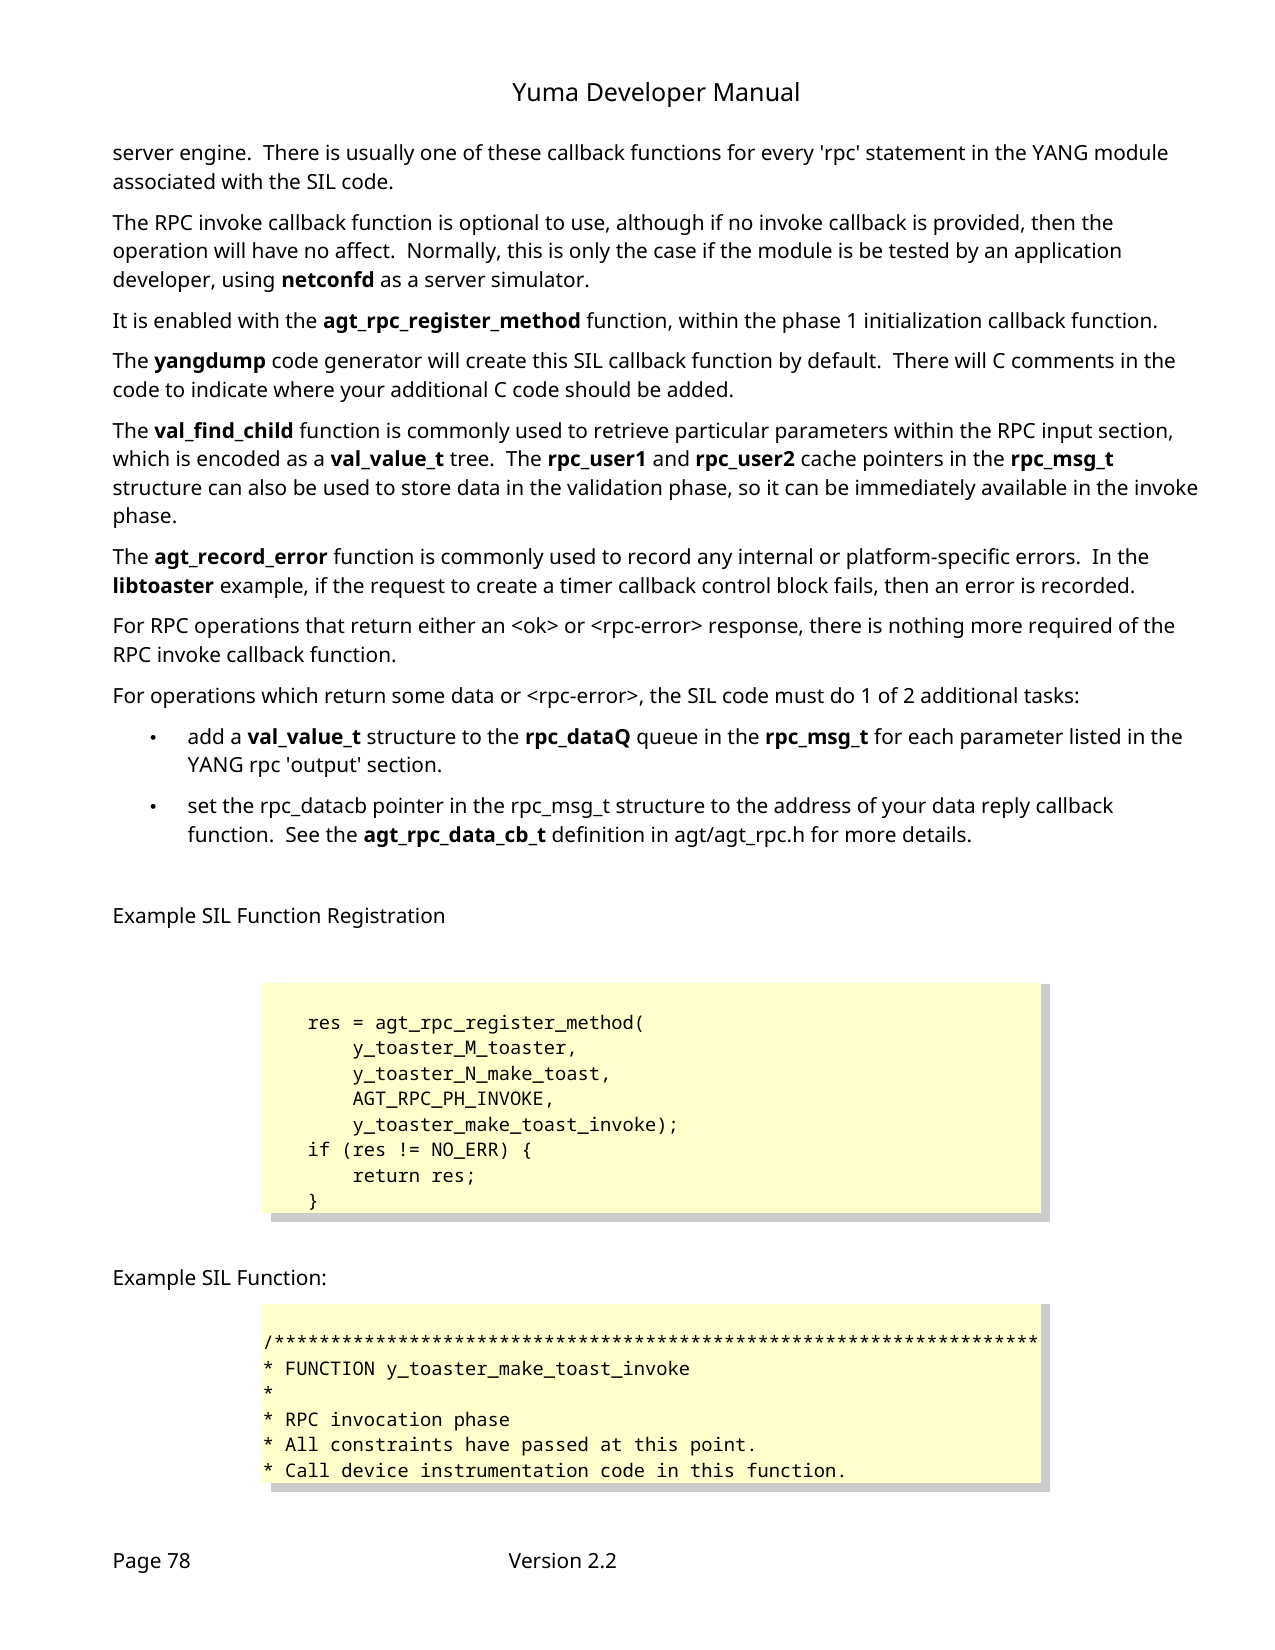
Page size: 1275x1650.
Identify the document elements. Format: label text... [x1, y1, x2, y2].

text res = agt_rpc_register_method( [262, 1009, 1041, 1034]
text The yangdump code generator will create this SIL callback function by default. There will C comments in the code to indicate where your additional C code should be added. [112, 347, 1200, 403]
text * Call device instrumentation code in this function. [262, 1457, 1041, 1483]
list set the rpc_datacb pointer in the rpc_msg_t structure to the address of your data reply callback function. See the agt_rpc_data_cb_t definition in agt/agt_rpc.h for more details. [150, 791, 1200, 848]
text AGT_RPC_PH_INVOKE, [262, 1086, 1041, 1111]
text server engine. There is usually one of these callback functions for every 'rpc' statement in the YANG module associated with the SIL code. [112, 138, 1200, 195]
list add a val_value_t structure to the rpc_dataQ queue in the rpc_msg_t for each parameter listed in the YANG rpc 'output' section. [150, 722, 1200, 779]
text For RPC operations that return either an <ok> or <rpc-error> response, there is nothing more required of the RPC invoke callback function. [112, 612, 1200, 668]
text y_toaster_M_toaster, [262, 1034, 1041, 1060]
text For operations which return some data or <rpc-error>, the SIL code must do 1 of 2 additional tasks: [112, 681, 1200, 709]
text return res; [262, 1162, 1041, 1188]
text * [262, 1381, 1041, 1406]
text The RPC invoke callback function is optional to use, although if no invoke callback is provided, then the operation will have no affect. Normally, this is only the case if the module is be tested by an application developer, using netconfd as a server simulator. [112, 208, 1200, 293]
text The agt_record_error function is commonly used to record any internal or platform-specific errors. In the libtoaster example, if the request to create a timer callback control block fails, then an error is recorded. [112, 542, 1200, 599]
text if (res != NO_ERR) { [262, 1137, 1041, 1162]
text /******************************************************************** [262, 1329, 1041, 1355]
text y_toaster_make_toast_invoke); [262, 1111, 1041, 1137]
text * All constraints have passed at this point. [262, 1432, 1041, 1457]
text Example SIL Function Registration [112, 902, 1200, 930]
text * FUNCTION y_toaster_make_toast_invoke [262, 1355, 1041, 1381]
text * RPC invocation phase [262, 1406, 1041, 1432]
text Example SIL Function: [112, 1263, 1200, 1292]
text } [262, 1188, 1041, 1213]
text It is enabled with the agt_rpc_register_method function, within the phase 1 initialization callback function. [112, 306, 1200, 334]
text The val_find_child function is commonly used to retrieve particular parameters within the RPC input section, which is encoded as a val_value_t tree. The rpc_user1 and rpc_user2 cache pointers in the rpc_msg_t structure can also be used to store data in the validation phase, so it can be immediately available in the invoke phase. [112, 416, 1200, 530]
text y_toaster_N_make_toast, [262, 1060, 1041, 1086]
